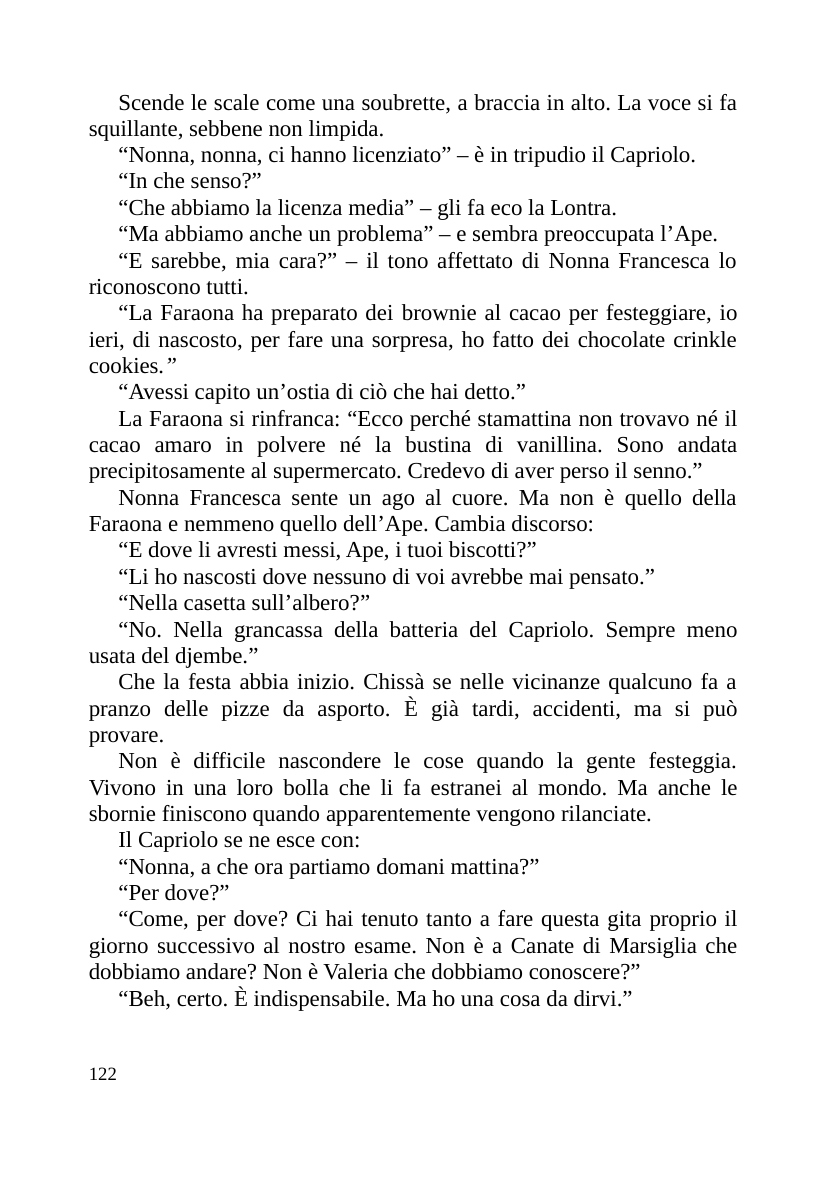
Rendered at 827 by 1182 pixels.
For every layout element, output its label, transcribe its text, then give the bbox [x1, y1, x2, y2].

text “In che senso?” [88, 168, 738, 194]
text “Che abbiamo la licenza media” ‒ gli fa eco la Lontra. [88, 194, 738, 220]
text “Nonna, a che ora partiamo domani mattina?” [88, 853, 738, 879]
text La Faraona si rinfranca: “Ecco perché stamattina non trovavo né il cacao amaro in polvere né la bustina di vanillina. Sono andata precipitosamente al supermercato. Credevo di aver perso il senno.” [88, 405, 738, 484]
text “Nonna, nonna, ci hanno licenziato” ‒ è in tripudio il Capriolo. [88, 141, 738, 168]
text “E sarebbe, mia cara?” ‒ il tono affettato di Nonna Francesca lo riconoscono tutti. [88, 247, 738, 299]
text Che la festa abbia inizio. Chissà se nelle vicinanze qualcuno fa a pranzo delle pizze da asporto. è già tardi, accidenti, ma si può provare. [88, 668, 738, 747]
text Non è difficile nascondere le cose quando la gente festeggia. Vivono in una loro bolla che li fa estranei al mondo. Ma anche le sbornie finiscono quando apparentemente vengono rilanciate. [88, 747, 738, 826]
text “E dove li avresti messi, Ape, i tuoi biscotti?” [88, 537, 738, 563]
text “No. Nella grancassa della batteria del Capriolo. Sempre meno usata del djembe.” [88, 616, 738, 668]
text “Nella casetta sull’albero?” [88, 589, 738, 616]
text “Li ho nascosti dove nessuno di voi avrebbe mai pensato.” [88, 563, 738, 589]
text Il Capriolo se ne esce con: [88, 826, 738, 853]
text “La Faraona ha preparato dei brownie al cacao per festeggiare, io ieri, di nascosto, per fare una sorpresa, ho fatto dei chocolate crinkle cookies.” [88, 299, 738, 378]
text “Beh, certo. è indispensabile. Ma ho una cosa da dirvi.” [88, 984, 738, 1011]
text “Per dove?” [88, 879, 738, 906]
text Scende le scale come una soubrette, a braccia in alto. La voce si fa squillante, sebbene non limpida. [88, 88, 738, 141]
text “Avessi capito un’ostia di ciò che hai detto.” [88, 378, 738, 405]
text “Ma abbiamo anche un problema” ‒ e sembra preoccupata l’Ape. [88, 220, 738, 247]
text Nonna Francesca sente un ago al cuore. Ma non è quello della Faraona e nemmeno quello dell’Ape. Cambia discorso: [88, 484, 738, 537]
text “Come, per dove? Ci hai tenuto tanto a fare questa gita proprio il giorno successivo al nostro esame. Non è a Canate di Marsiglia che dobbiamo andare? Non è Valeria che dobbiamo conoscere?” [88, 906, 738, 984]
